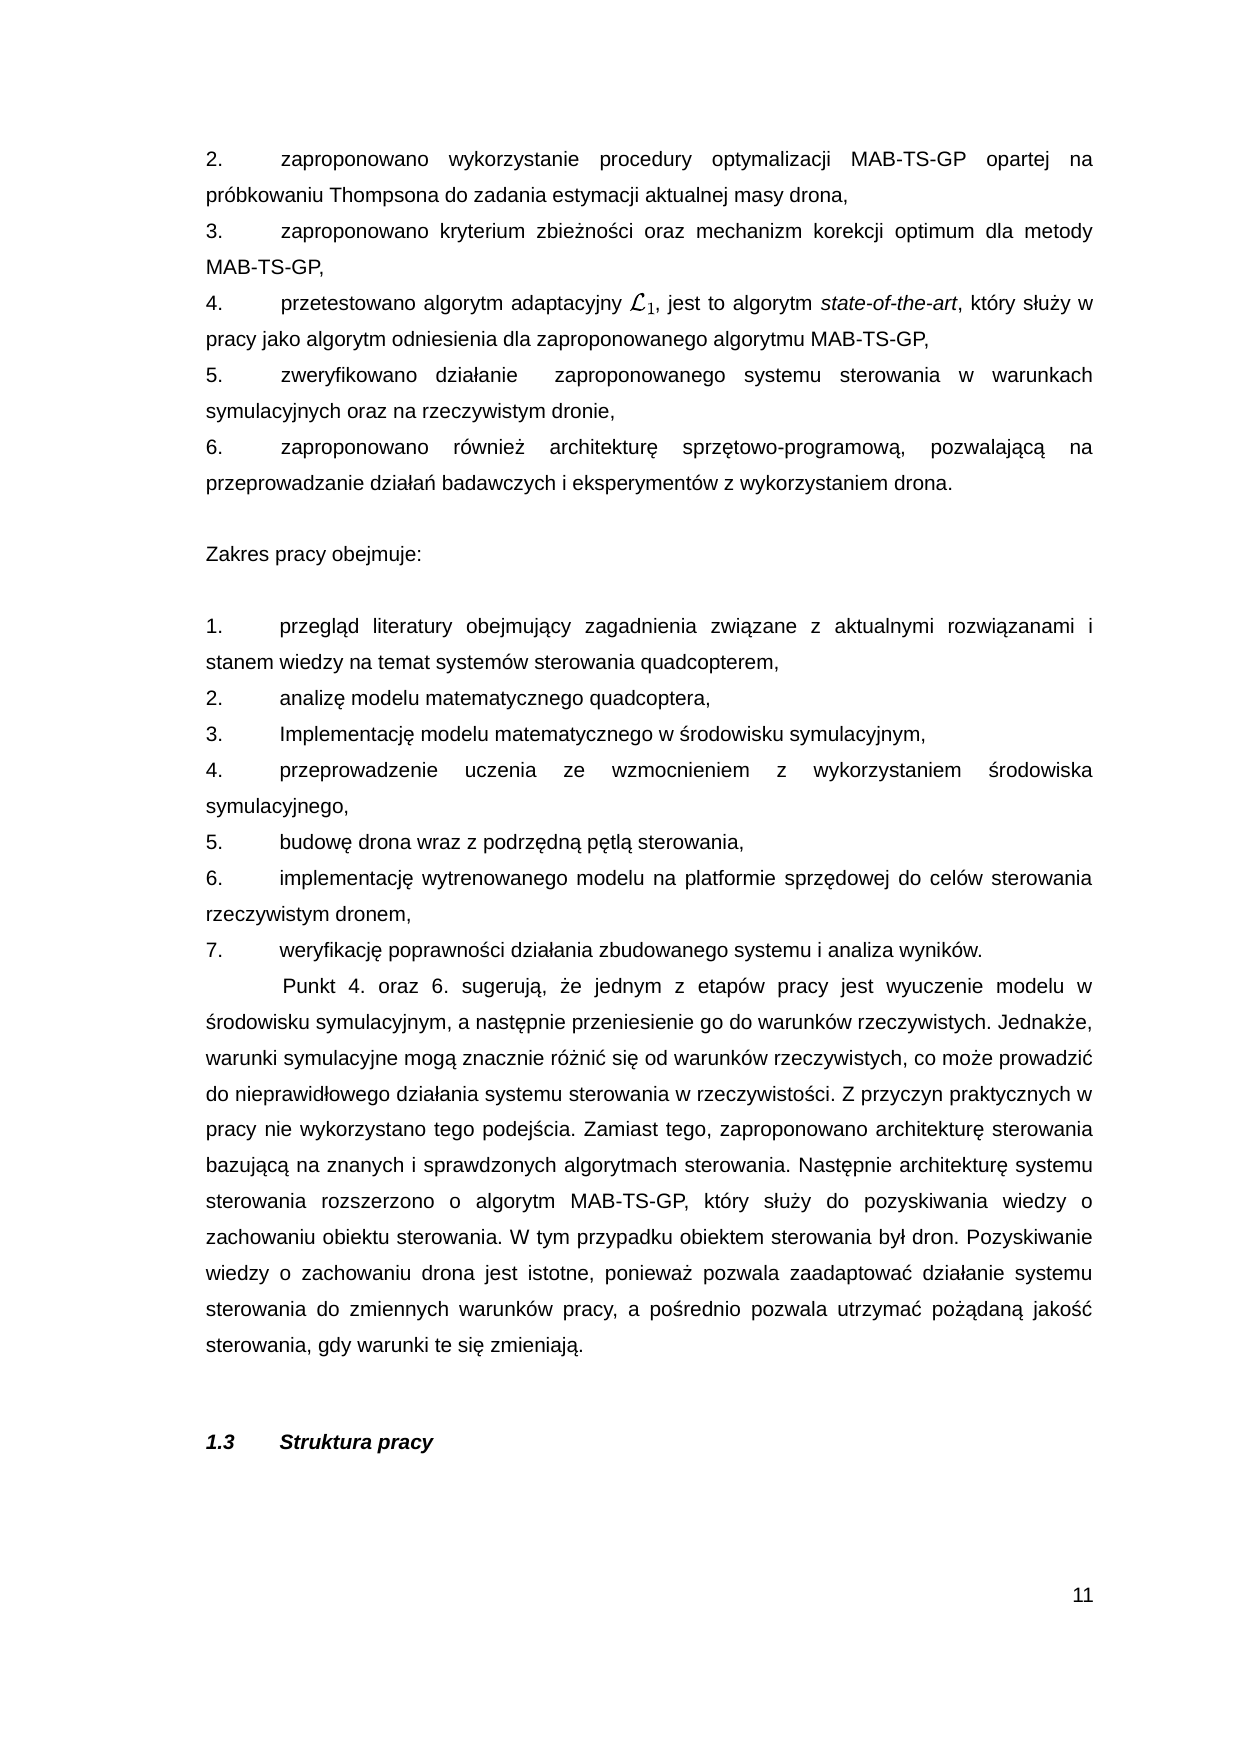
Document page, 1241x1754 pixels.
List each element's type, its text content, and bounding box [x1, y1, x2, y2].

list zaproponowano kryterium zbieżności oraz mechanizm korekcji optimum dla metody MAB-TS-GP, [206, 219, 1093, 279]
list zaproponowano również architekturę sprzętowo-programową, pozwalającą na przeprowadzanie działań badawczych i eksperymentów z wykorzystaniem drona. [206, 434, 1093, 494]
list zweryfikowano działanie zaproponowanego systemu sterowania w warunkach symulacyjnych oraz na rzeczywistym dronie, [206, 363, 1093, 422]
text 3. Implementację modelu matematycznego w środowisku symulacyjnym, [206, 722, 1093, 746]
text 7. weryfikację poprawności działania zbudowanego systemu i analiza wyników. [206, 938, 1093, 962]
list zaproponowano wykorzystanie procedury optymalizacji MAB-TS-GP opartej na próbkowaniu Thompsona do zadania estymacji aktualnej masy drona, [206, 147, 1093, 207]
text 5. budowę drona wraz z podrzędną pętlą sterowania, [206, 830, 1093, 854]
list przetestowano algorytm adaptacyjny , jest to algorytm state-of-the-art, który służy w pracy jako algorytm odniesienia dla zaproponowanego algorytmu MAB-TS-GP, [206, 291, 1093, 351]
text Zakres pracy obejmuje: [206, 542, 1093, 566]
subtitle Struktura pracy [206, 1430, 1093, 1454]
text 6. implementację wytrenowanego modelu na platformie sprzędowej do celów sterowania rzeczywistym dronem, [206, 866, 1093, 926]
text 1. przegląd literatury obejmujący zagadnienia związane z aktualnymi rozwiązanami i stanem wiedzy na temat systemów sterowania quadcopterem, [206, 614, 1093, 674]
text 4. przeprowadzenie uczenia ze wzmocnieniem z wykorzystaniem środowiska symulacyjnego, [206, 758, 1093, 818]
text Punkt 4. oraz 6. sugerują, że jednym z etapów pracy jest wyuczenie modelu w środowisku symulacyjnym, a następnie przeniesienie go do warunków rzeczywistych. Jednakże, warunki symulacyjne mogą znacznie różnić się od warunków rzeczywistych, co może prowadzić do nieprawidłowego działania systemu sterowania w rzeczywistości. Z przyczyn praktycznych w pracy nie wykorzystano tego podejścia. Zamiast tego, zaproponowano architekturę sterowania bazującą na znanych i sprawdzonych algorytmach sterowania. Następnie architekturę systemu sterowania rozszerzono o algorytm MAB-TS-GP, który służy do pozyskiwania wiedzy o zachowaniu obiektu sterowania. W tym przypadku obiektem sterowania był dron. Pozyskiwanie wiedzy o zachowaniu drona jest istotne, ponieważ pozwala zaadaptować działanie systemu sterowania do zmiennych warunków pracy, a pośrednio pozwala utrzymać pożądaną jakość sterowania, gdy warunki te się zmieniają. [206, 973, 1093, 1357]
text 2. analizę modelu matematycznego quadcoptera, [206, 686, 1093, 710]
